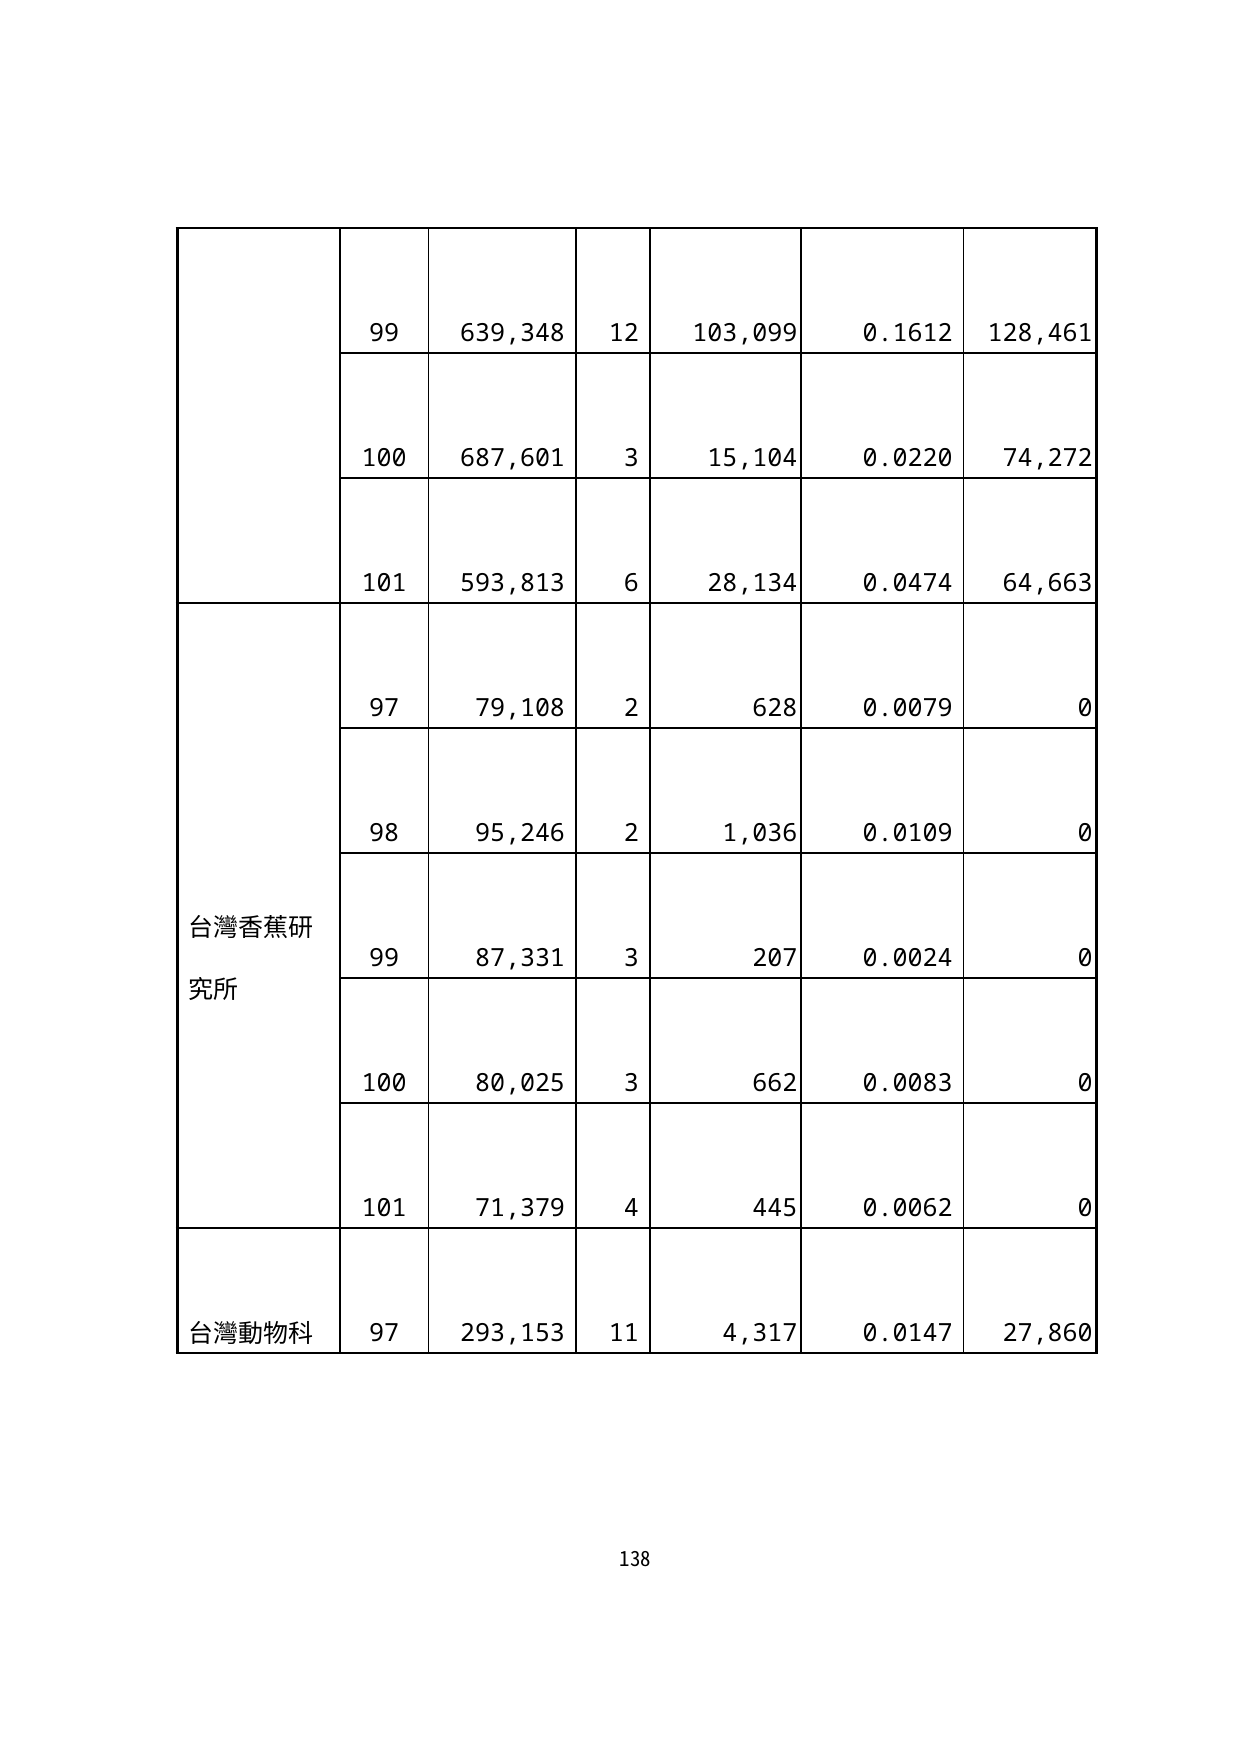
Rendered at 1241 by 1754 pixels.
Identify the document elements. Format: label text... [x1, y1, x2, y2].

table_cell 15,104 [651, 354, 800, 477]
table_cell 0.0220 [802, 354, 963, 477]
table_cell 4 [577, 1104, 649, 1227]
table_cell 593,813 [429, 479, 575, 602]
table_cell 0.0079 [802, 604, 963, 727]
table_cell 6 [577, 479, 649, 602]
table_cell 687,601 [429, 354, 575, 477]
table_cell 99 [341, 229, 428, 352]
table_cell 99 [341, 854, 428, 977]
table_cell 71,379 [429, 1104, 575, 1227]
table_cell 0.0147 [802, 1229, 963, 1352]
table_cell 12 [577, 229, 649, 352]
table_cell [179, 229, 339, 602]
table_cell 100 [341, 979, 428, 1102]
table_cell 3 [577, 354, 649, 477]
table_cell 101 [341, 1104, 428, 1227]
table_cell 445 [651, 1104, 800, 1227]
table_cell 628 [651, 604, 800, 727]
table_cell 207 [651, 854, 800, 977]
table_cell 2 [577, 604, 649, 727]
table_cell 1,036 [651, 729, 800, 852]
table_cell 639,348 [429, 229, 575, 352]
table_cell 0 [964, 729, 1095, 852]
table_cell 3 [577, 854, 649, 977]
table_cell 2 [577, 729, 649, 852]
table_cell 27,860 [964, 1229, 1095, 1352]
table_cell 3 [577, 979, 649, 1102]
table_cell 台灣香蕉研究所 [179, 604, 339, 1227]
table_cell 87,331 [429, 854, 575, 977]
table_cell 11 [577, 1229, 649, 1352]
table_cell 662 [651, 979, 800, 1102]
table_cell 98 [341, 729, 428, 852]
table_cell 0.0083 [802, 979, 963, 1102]
table_cell 293,153 [429, 1229, 575, 1352]
table_cell 64,663 [964, 479, 1095, 602]
table_cell 台灣動物科 [179, 1229, 339, 1352]
table_cell 97 [341, 1229, 428, 1352]
table_cell 0 [964, 979, 1095, 1102]
table_cell 103,099 [651, 229, 800, 352]
table_cell 0 [964, 854, 1095, 977]
table_cell 4,317 [651, 1229, 800, 1352]
table_cell 0.0024 [802, 854, 963, 977]
table_cell 0 [964, 1104, 1095, 1227]
table_cell 97 [341, 604, 428, 727]
table_cell 0.0474 [802, 479, 963, 602]
table_cell 79,108 [429, 604, 575, 727]
table_cell 100 [341, 354, 428, 477]
table_cell 95,246 [429, 729, 575, 852]
table_cell 128,461 [964, 229, 1095, 352]
table_cell 80,025 [429, 979, 575, 1102]
table_cell 0.1612 [802, 229, 963, 352]
table_cell 101 [341, 479, 428, 602]
table_cell 0.0062 [802, 1104, 963, 1227]
table_cell 74,272 [964, 354, 1095, 477]
table_cell 0.0109 [802, 729, 963, 852]
table_cell 28,134 [651, 479, 800, 602]
table_cell 0 [964, 604, 1095, 727]
